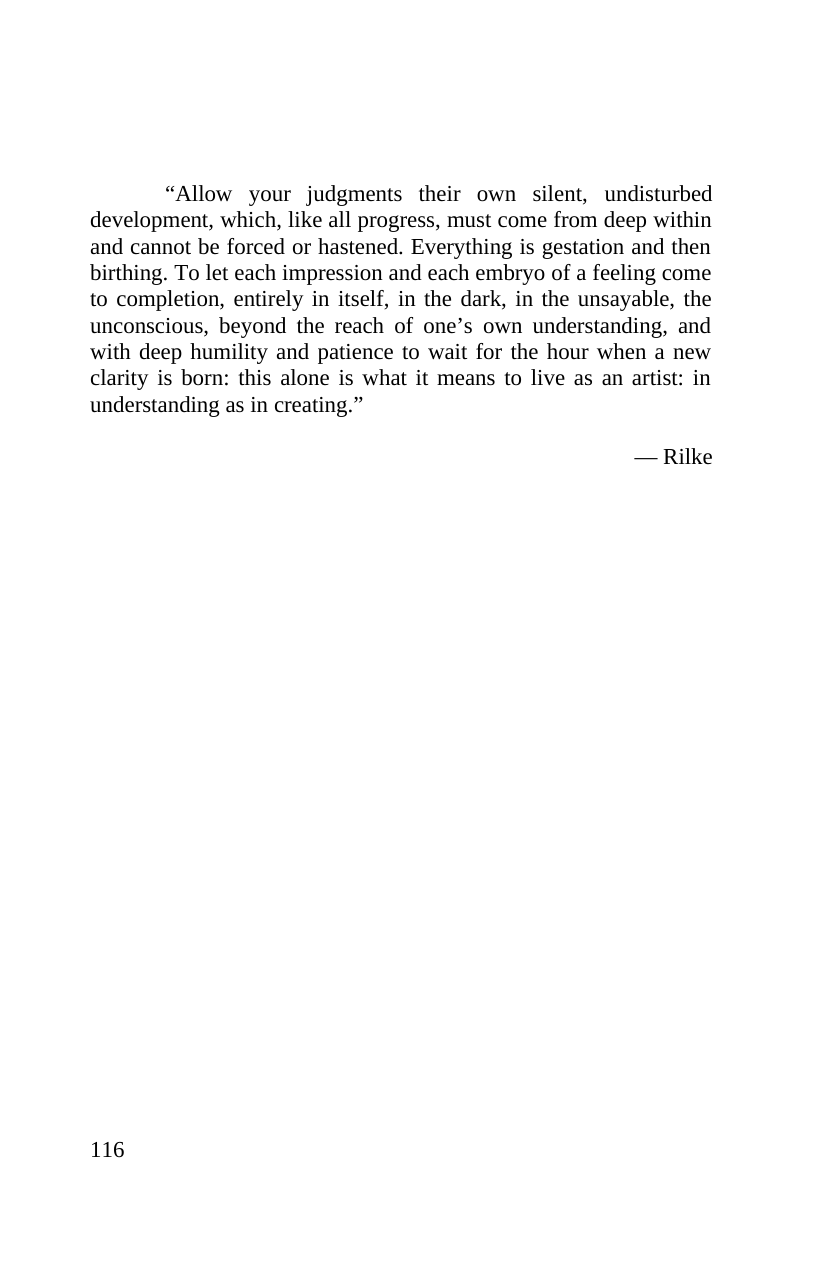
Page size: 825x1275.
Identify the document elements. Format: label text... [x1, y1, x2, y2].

text — Rilke [90, 443, 712, 470]
text “Allow your judgments their own silent, undisturbed development, which, like all progress, must come from deep within and cannot be forced or hastened. Everything is gestation and then birthing. To let each impression and each embryo of a feeling come to completion, entirely in itself, in the dark, in the unsayable, the unconscious, beyond the reach of one’s own understanding, and with deep humility and patience to wait for the hour when a new clarity is born: this alone is what it means to live as an artist: in understanding as in creating.” [90, 180, 712, 417]
